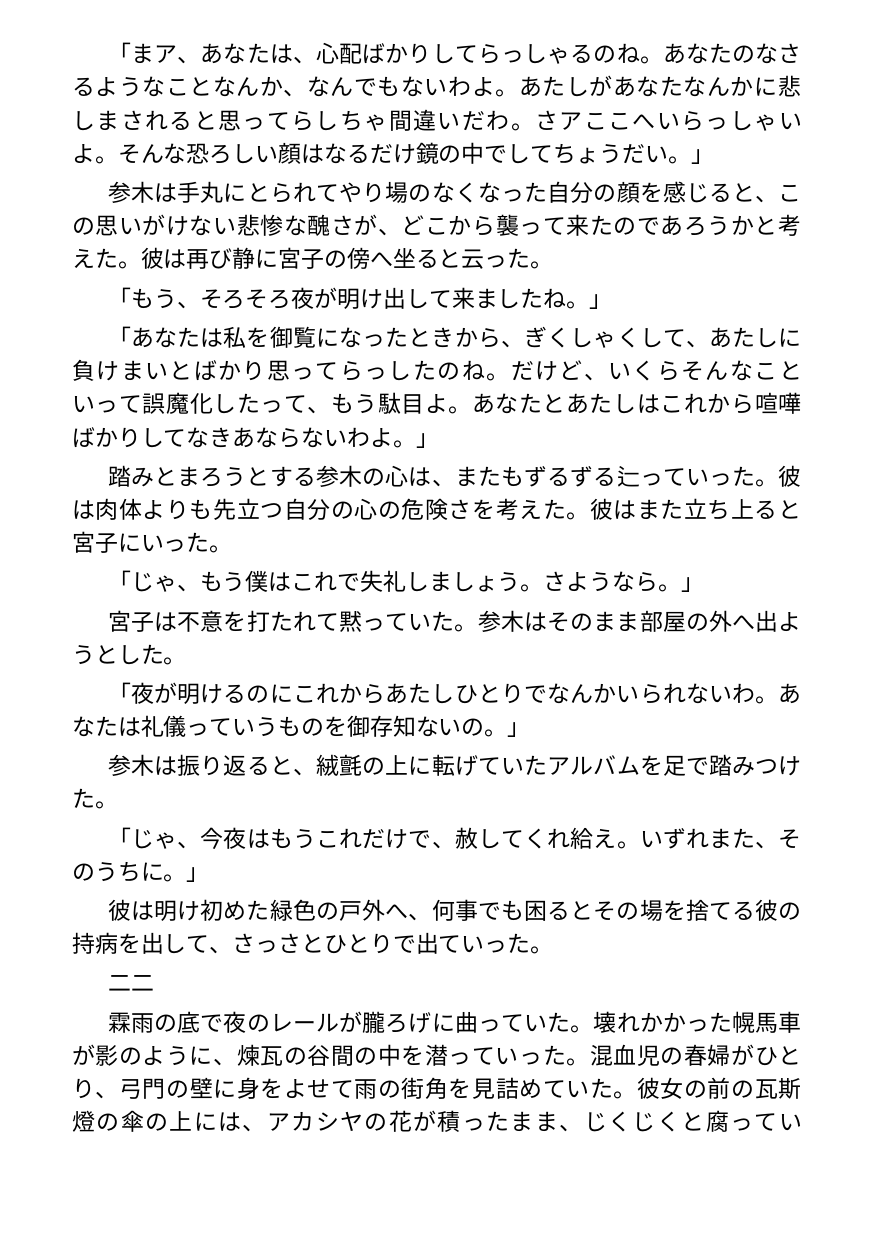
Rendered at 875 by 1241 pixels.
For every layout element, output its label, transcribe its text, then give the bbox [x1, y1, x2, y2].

text 「あなたは私を御覧になったときから、ぎくしゃくして、あたしに負けまいとばかり思ってらっしたのね。だけど、いくらそんなこといって誤魔化したって、もう駄目よ。あなたとあたしはこれから喧嘩ばかりしてなきあならないわよ。」 [72, 320, 802, 453]
text 踏みとまろうとする参木の心は、またもずるずる辷っていった。彼は肉体よりも先立つ自分の心の危険さを考えた。彼はまた立ち上ると宮子にいった。 [72, 458, 802, 558]
text 参木は手丸にとられてやり場のなくなった自分の顔を感じると、この思いがけない悲惨な醜さが、どこから襲って来たのであろうかと考えた。彼は再び静に宮子の傍へ坐ると云った。 [72, 175, 802, 274]
text 「夜が明けるのにこれからあたしひとりでなんかいられないわ。あなたは礼儀っていうものを御存知ないの。」 [72, 676, 802, 742]
text 参木は振り返ると、絨氈の上に転げていたアルバムを足で踏みつけた。 [72, 748, 802, 814]
text 霖雨の底で夜のレールが朧ろげに曲っていた。壊れかかった幌馬車が影のように、煉瓦の谷間の中を潜っていった。混血児の春婦がひとり、弓門の壁に身をよせて雨の街角を見詰めていた。彼女の前の瓦斯燈の傘の上には、アカシヤの花が積ったまま、じくじくと腐ってい [72, 1004, 802, 1137]
text 彼は明け初めた緑色の戸外へ、何事でも困るとその場を捨てる彼の持病を出して、さっさとひとりで出ていった。 [72, 893, 802, 959]
text 二二 [72, 965, 802, 998]
text 「もう、そろそろ夜が明け出して来ましたね。」 [72, 281, 802, 314]
text 「じゃ、今夜はもうこれだけで、赦してくれ給え。いずれまた、そのうちに。」 [72, 821, 802, 887]
text 「まア、あなたは、心配ばかりしてらっしゃるのね。あなたのなさるようなことなんか、なんでもないわよ。あたしがあなたなんかに悲しまされると思ってらしちゃ間違いだわ。さアここへいらっしゃいよ。そんな恐ろしい顔はなるだけ鏡の中でしてちょうだい。」 [72, 36, 802, 169]
text 宮子は不意を打たれて黙っていた。参木はそのまま部屋の外へ出ようとした。 [72, 603, 802, 670]
text 「じゃ、もう僕はこれで失礼しましょう。さようなら。」 [72, 564, 802, 597]
